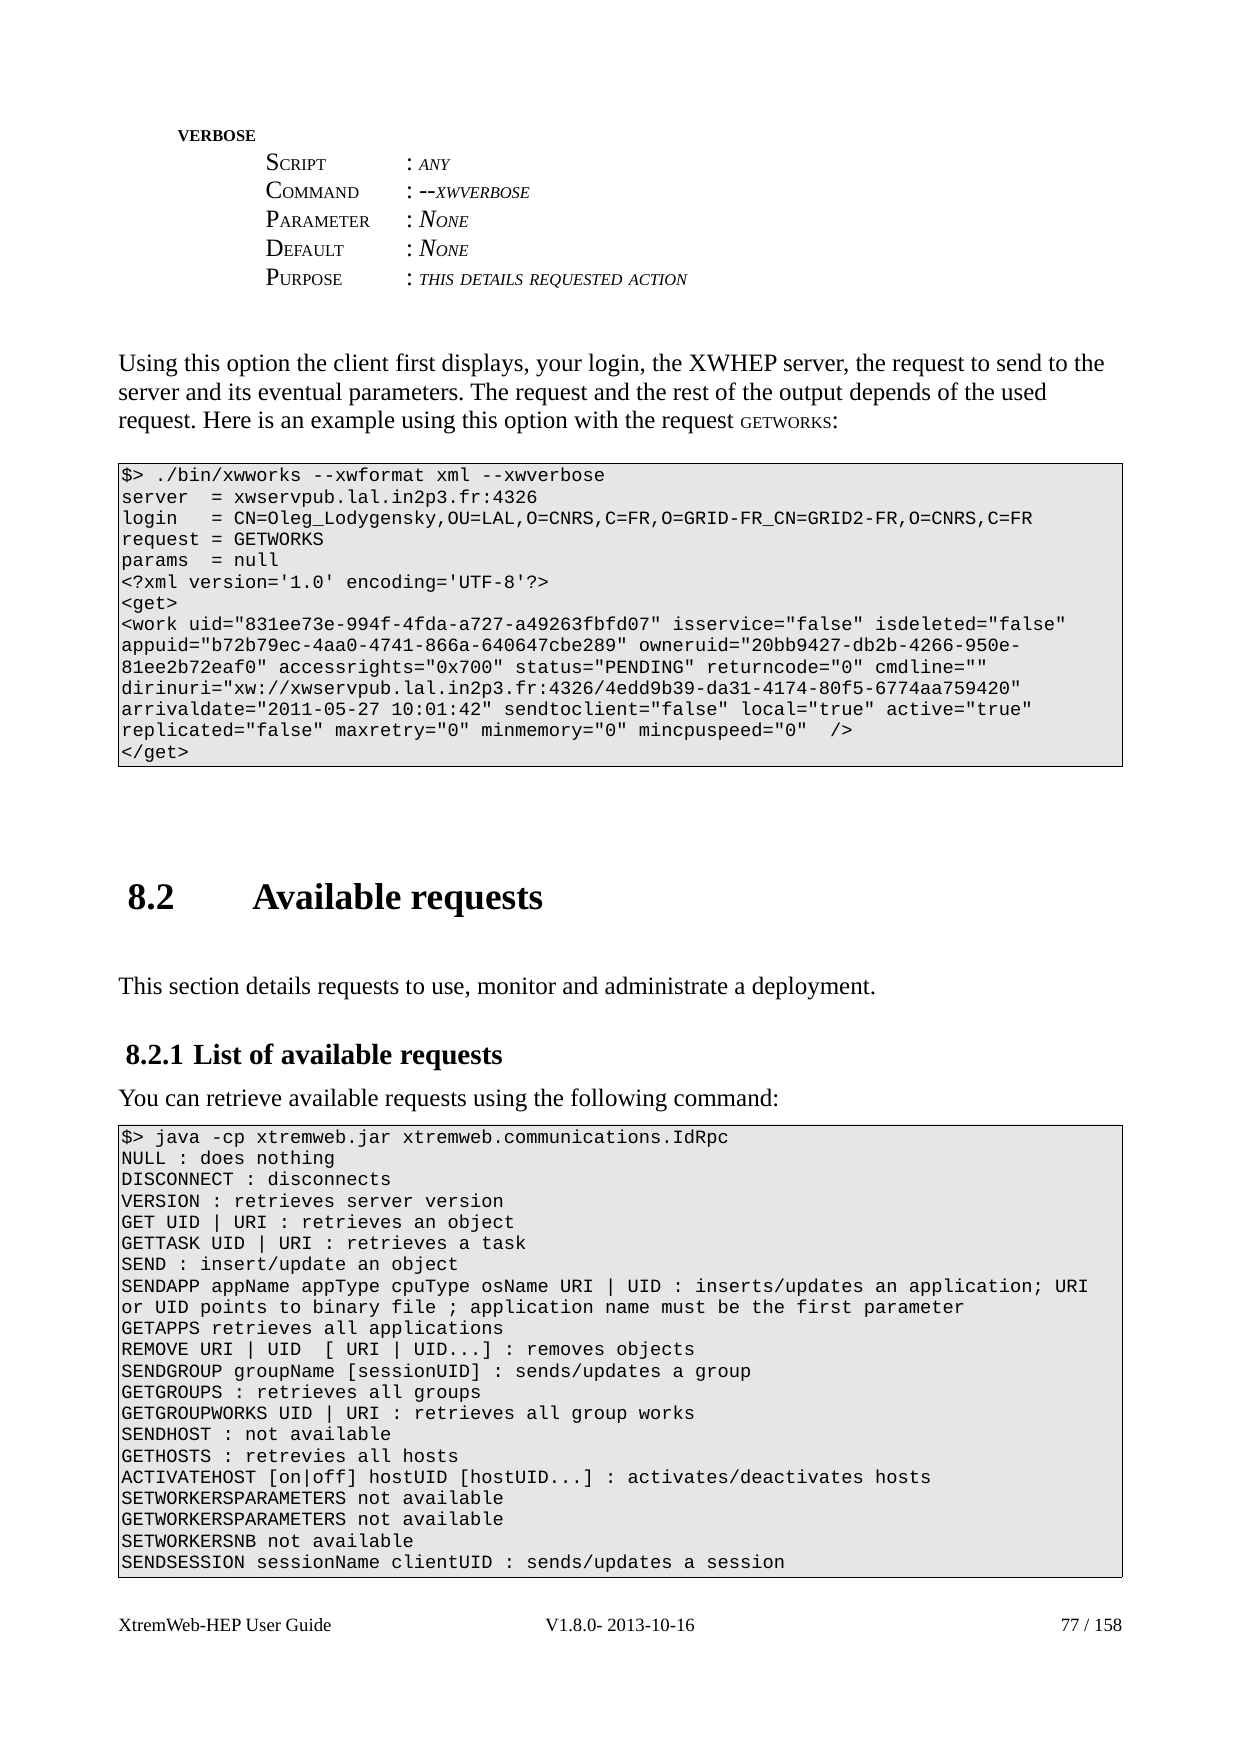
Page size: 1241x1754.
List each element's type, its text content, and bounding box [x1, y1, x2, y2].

text Default : None [265, 233, 1122, 262]
text <?xml version='1.0' encoding='UTF-8'?> [119, 569, 1122, 591]
text GETTASK UID | URI : retrieves a task [119, 1231, 1122, 1252]
text $> ./bin/xwworks --xwformat xml --xwverbose [119, 464, 1122, 484]
text Using this option the client first displays, your login, the XWHEP server, the request to send to the server and its eventual parameters. The request and the rest of the output depends of the used request. Here is an example using this option with the request getworks: [118, 348, 1122, 434]
text REMOVE URI | UID [ URI | UID...] : removes objects [119, 1337, 1122, 1358]
text SENDSESSION sessionName clientUID : sends/updates a session [119, 1549, 1122, 1577]
text Parameter : None [265, 204, 1122, 233]
text VERSION : retrieves server version [119, 1188, 1122, 1209]
text SENDAPP appName appType cpuType osName URI | UID : inserts/updates an application; URI or UID points to binary file ; application name must be the first parameter [119, 1273, 1122, 1316]
text <get> [119, 591, 1122, 612]
subtitle Available requests [118, 874, 1122, 917]
text login = CN=Oleg_Lodygensky,OU=LAL,O=CNRS,C=FR,O=GRID-FR_CN=GRID2-FR,O=CNRS,C=FR [119, 506, 1122, 527]
text Purpose : this details requested action [265, 262, 1122, 291]
text params = null [119, 548, 1122, 569]
text GETAPPS retrieves all applications [119, 1316, 1122, 1337]
text SETWORKERSPARAMETERS not available [119, 1486, 1122, 1507]
text GETGROUPS : retrieves all groups [119, 1379, 1122, 1401]
text DISCONNECT : disconnects [119, 1167, 1122, 1188]
text NULL : does nothing [119, 1146, 1122, 1167]
text $> java -cp xtremweb.jar xtremweb.communications.IdRpc [119, 1126, 1122, 1146]
text This section details requests to use, monitor and administrate a deployment. [118, 971, 1122, 1000]
text Command : --xwverbose [265, 176, 1122, 204]
text GETGROUPWORKS UID | URI : retrieves all group works [119, 1401, 1122, 1422]
text You can retrieve available requests using the following command: [118, 1083, 1122, 1112]
text GETWORKERSPARAMETERS not available [119, 1507, 1122, 1528]
text server = xwservpub.lal.in2p3.fr:4326 [119, 484, 1122, 506]
text ACTIVATEHOST [on|off] hostUID [hostUID...] : activates/deactivates hosts [119, 1464, 1122, 1486]
text GETHOSTS : retrevies all hosts [119, 1443, 1122, 1464]
subtitle List of available requests [118, 1037, 1122, 1071]
text Script : any [265, 147, 1122, 176]
text SETWORKERSNB not available [119, 1528, 1122, 1549]
text SENDHOST : not available [119, 1422, 1122, 1443]
text SEND : insert/update an object [119, 1252, 1122, 1273]
text request = GETWORKS [119, 527, 1122, 548]
text verbose [177, 118, 1122, 147]
text </get> [119, 739, 1122, 766]
text <work uid="831ee73e-994f-4fda-a727-a49263fbfd07" isservice="false" isdeleted="false" appuid="b72b79ec-4aa0-4741-866a-640647cbe289" owneruid="20bb9427-db2b-4266-950e-81ee2b72eaf0" accessrights="0x700" status="PENDING" returncode="0" cmdline="" dirinuri="xw://xwservpub.lal.in2p3.fr:4326/4edd9b39-da31-4174-80f5-6774aa759420" arrivaldate="2011-05-27 10:01:42" sendtoclient="false" local="true" active="true" replicated="false" maxretry="0" minmemory="0" mincpuspeed="0" /> [119, 612, 1122, 739]
text SENDGROUP groupName [sessionUID] : sends/updates a group [119, 1358, 1122, 1379]
text GET UID | URI : retrieves an object [119, 1209, 1122, 1231]
